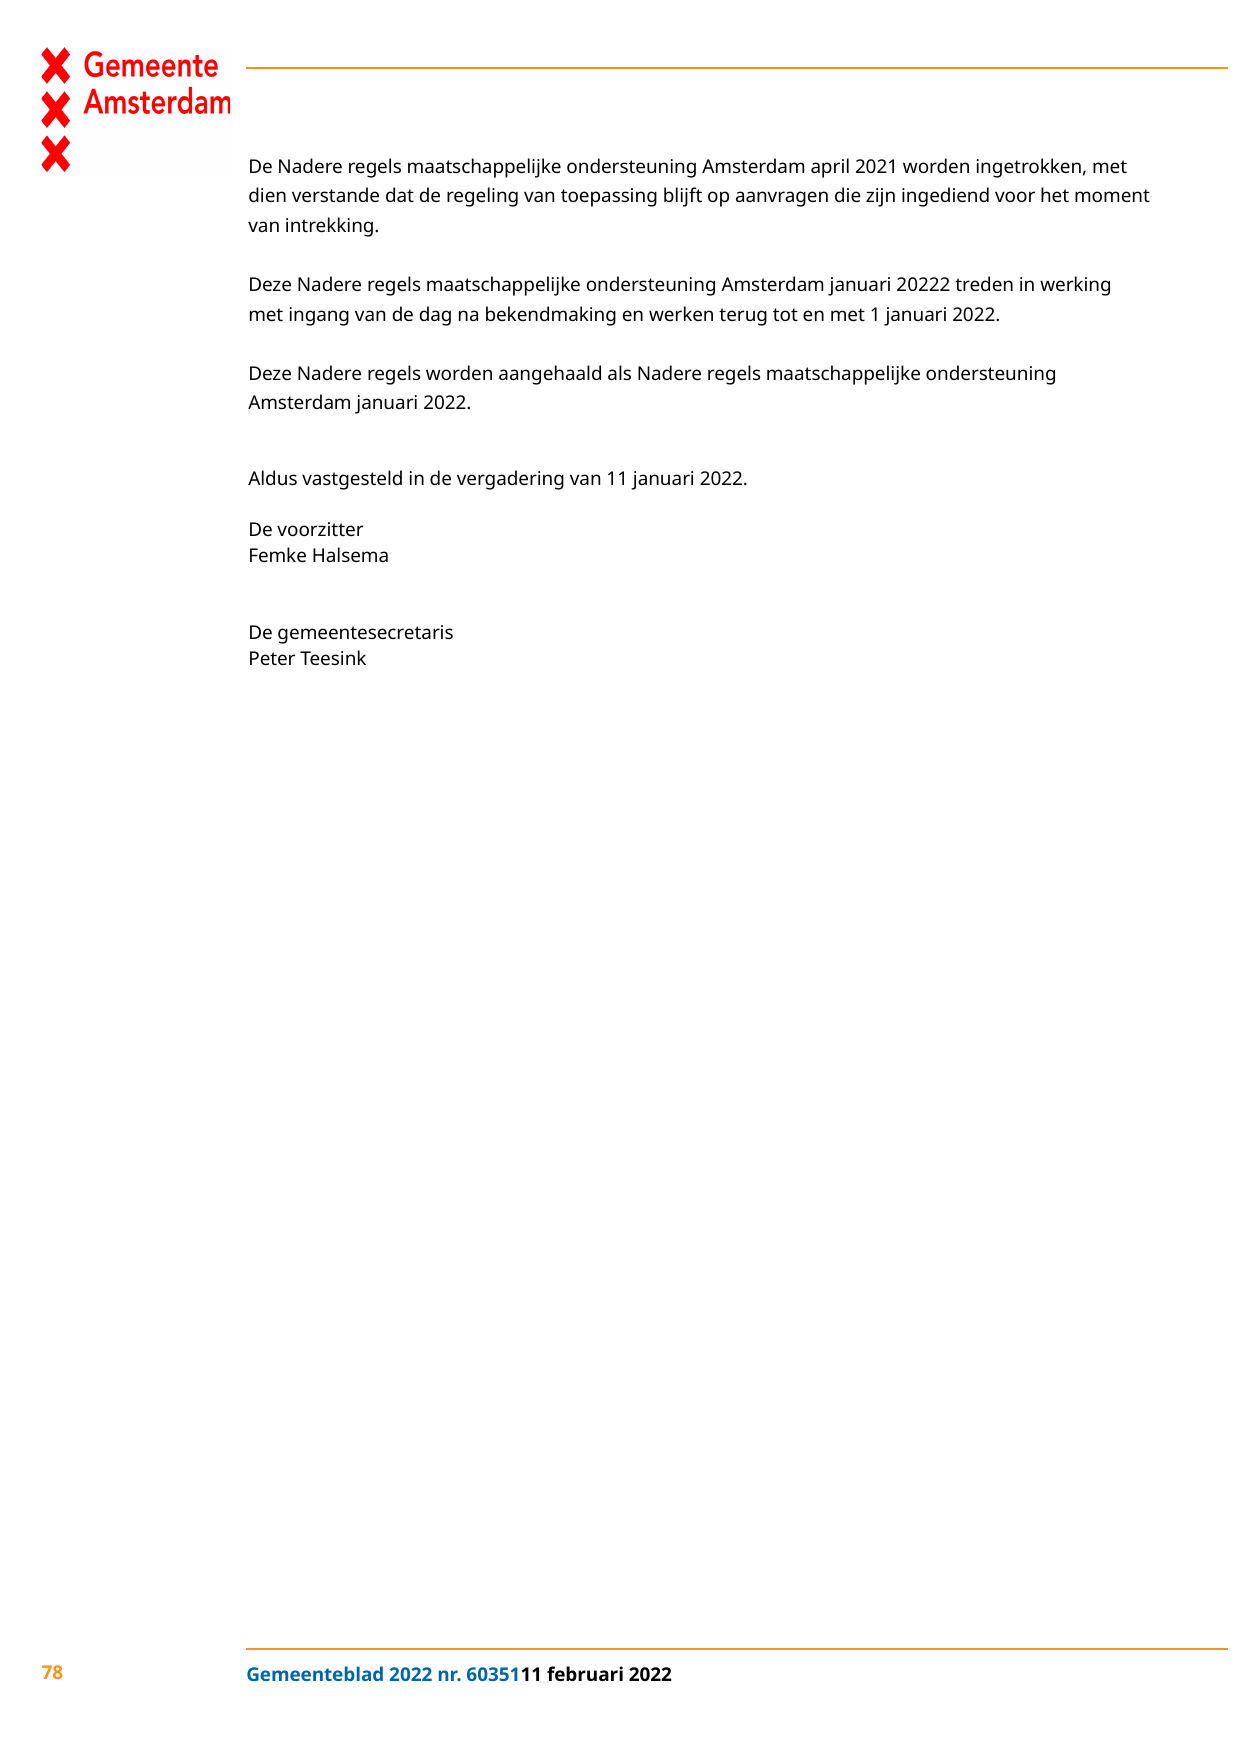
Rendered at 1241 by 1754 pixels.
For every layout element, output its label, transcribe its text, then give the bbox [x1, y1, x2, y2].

text Deze Nadere regels worden aangehaald als Nadere regels maatschappelijke ondersteuning Amsterdam januari 2022. [248, 360, 1152, 415]
text De gemeentesecretaris [248, 619, 1152, 645]
text De Nadere regels maatschappelijke ondersteuning Amsterdam april 2021 worden ingetrokken, met dien verstande dat de regeling van toepassing blijft op aanvragen die zijn ingediend voor het moment van intrekking. [248, 153, 1152, 238]
picture [41, 47, 231, 172]
text Peter Teesink [248, 645, 1152, 671]
text Aldus vastgesteld in de vergadering van 11 januari 2022. [248, 465, 1152, 490]
text Femke Halsema [248, 542, 1152, 568]
text De voorzitter [248, 516, 1152, 542]
text Deze Nadere regels maatschappelijke ondersteuning Amsterdam januari 20222 treden in werking met ingang van de dag na bekendmaking en werken terug tot en met 1 januari 2022. [248, 271, 1152, 326]
